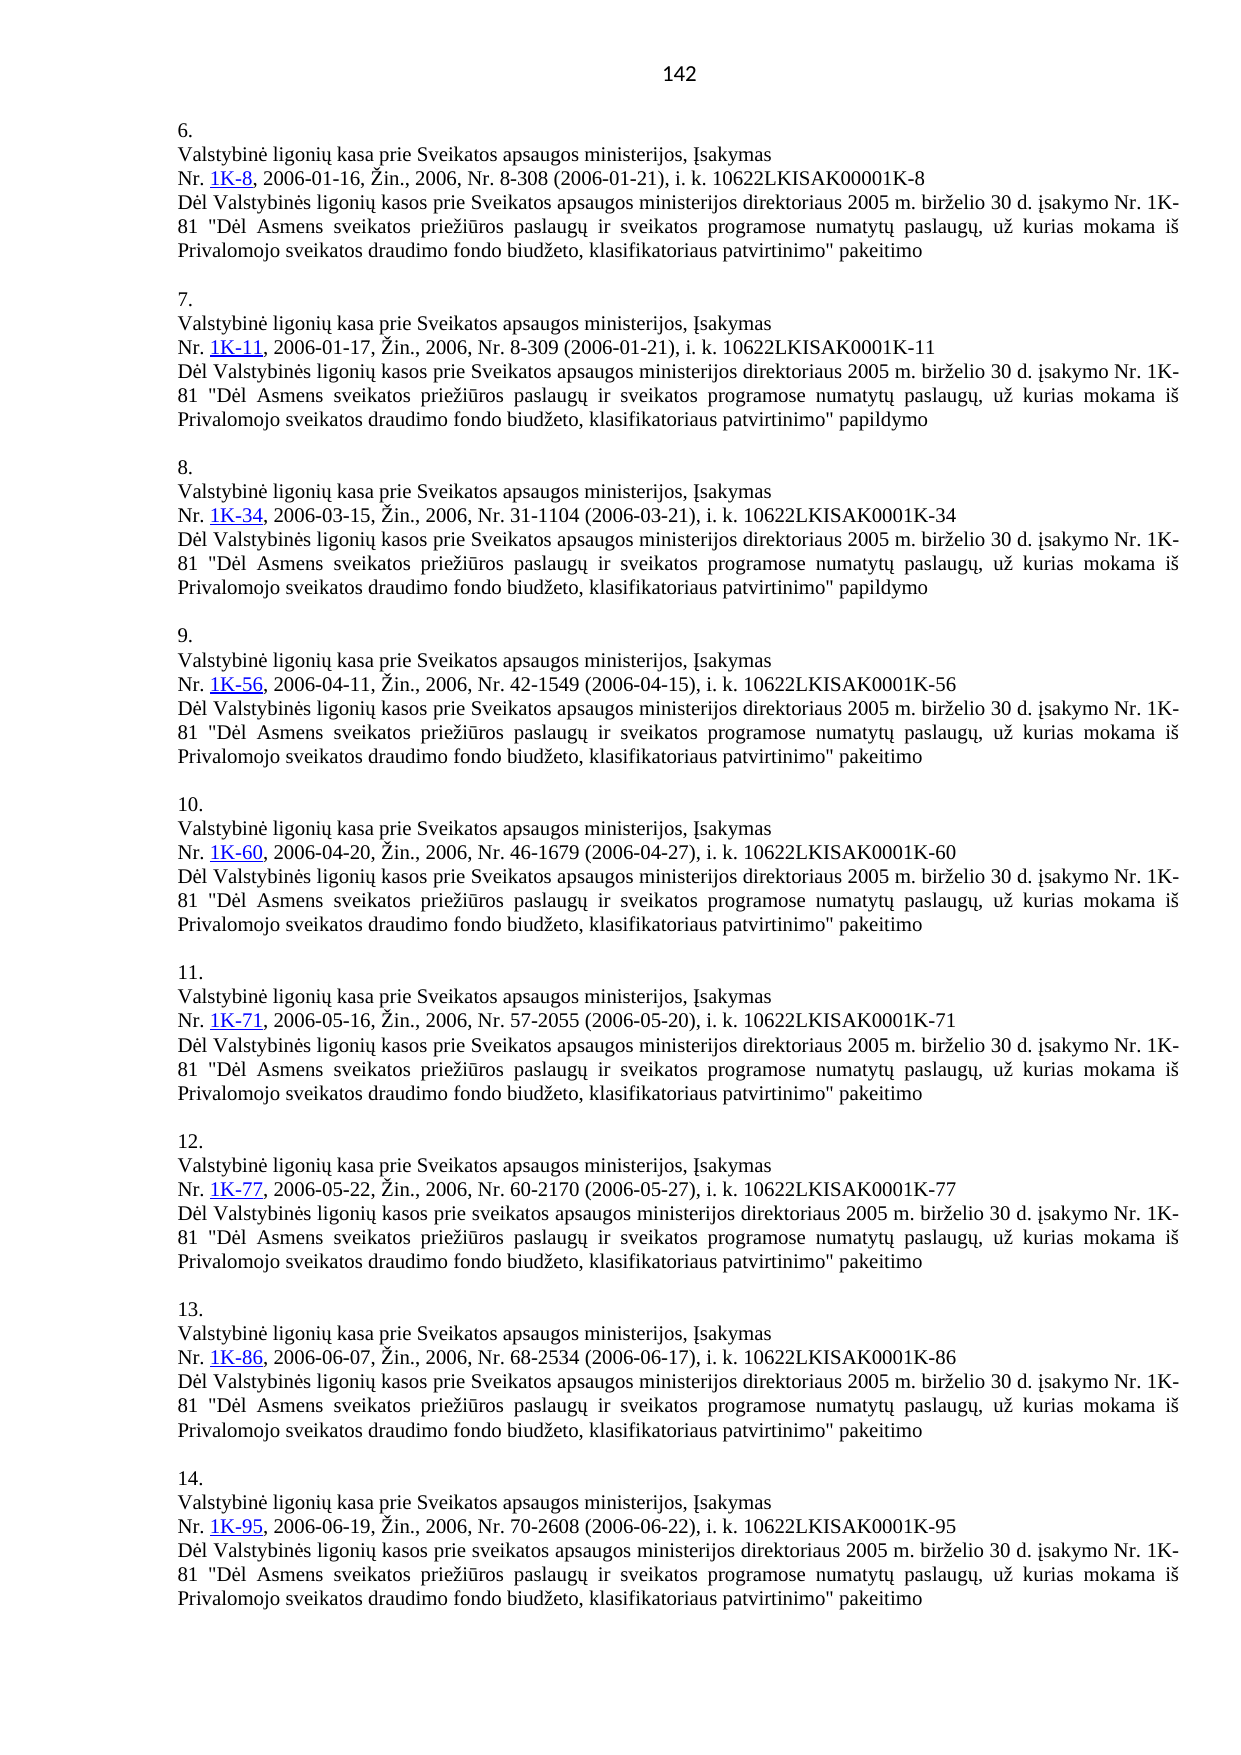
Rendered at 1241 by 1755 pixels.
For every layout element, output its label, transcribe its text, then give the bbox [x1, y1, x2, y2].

text 10. [177, 792, 1181, 816]
text Valstybinė ligonių kasa prie Sveikatos apsaugos ministerijos, Įsakymas [177, 142, 1181, 166]
text Nr. 1K-95, 2006-06-19, Žin., 2006, Nr. 70-2608 (2006-06-22), i. k. 10622LKISAK0001K-95 [177, 1514, 1181, 1538]
text Nr. 1K-60, 2006-04-20, Žin., 2006, Nr. 46-1679 (2006-04-27), i. k. 10622LKISAK0001K-60 [177, 840, 1181, 864]
text Nr. 1K-34, 2006-03-15, Žin., 2006, Nr. 31-1104 (2006-03-21), i. k. 10622LKISAK0001K-34 [177, 503, 1181, 527]
text 7. [177, 287, 1181, 311]
text Dėl Valstybinės ligonių kasos prie sveikatos apsaugos ministerijos direktoriaus 2005 m. birželio 30 d. įsakymo Nr. 1K-81 "Dėl Asmens sveikatos priežiūros paslaugų ir sveikatos programose numatytų paslaugų, už kurias mokama iš Privalomojo sveikatos draudimo fondo biudžeto, klasifikatoriaus patvirtinimo" pakeitimo [177, 1538, 1181, 1610]
text Valstybinė ligonių kasa prie Sveikatos apsaugos ministerijos, Įsakymas [177, 647, 1181, 672]
text Valstybinė ligonių kasa prie Sveikatos apsaugos ministerijos, Įsakymas [177, 1321, 1181, 1345]
text Nr. 1K-11, 2006-01-17, Žin., 2006, Nr. 8-309 (2006-01-21), i. k. 10622LKISAK0001K-11 [177, 335, 1181, 359]
text Dėl Valstybinės ligonių kasos prie Sveikatos apsaugos ministerijos direktoriaus 2005 m. birželio 30 d. įsakymo Nr. 1K-81 "Dėl Asmens sveikatos priežiūros paslaugų ir sveikatos programose numatytų paslaugų, už kurias mokama iš Privalomojo sveikatos draudimo fondo biudžeto, klasifikatoriaus patvirtinimo" pakeitimo [177, 1369, 1181, 1442]
text Valstybinė ligonių kasa prie Sveikatos apsaugos ministerijos, Įsakymas [177, 1490, 1181, 1514]
text Nr. 1K-71, 2006-05-16, Žin., 2006, Nr. 57-2055 (2006-05-20), i. k. 10622LKISAK0001K-71 [177, 1008, 1181, 1032]
text 13. [177, 1297, 1181, 1321]
text Valstybinė ligonių kasa prie Sveikatos apsaugos ministerijos, Įsakymas [177, 311, 1181, 335]
text Dėl Valstybinės ligonių kasos prie Sveikatos apsaugos ministerijos direktoriaus 2005 m. birželio 30 d. įsakymo Nr. 1K-81 "Dėl Asmens sveikatos priežiūros paslaugų ir sveikatos programose numatytų paslaugų, už kurias mokama iš Privalomojo sveikatos draudimo fondo biudžeto, klasifikatoriaus patvirtinimo" pakeitimo [177, 696, 1181, 768]
text Valstybinė ligonių kasa prie Sveikatos apsaugos ministerijos, Įsakymas [177, 984, 1181, 1008]
text Dėl Valstybinės ligonių kasos prie Sveikatos apsaugos ministerijos direktoriaus 2005 m. birželio 30 d. įsakymo Nr. 1K-81 "Dėl Asmens sveikatos priežiūros paslaugų ir sveikatos programose numatytų paslaugų, už kurias mokama iš Privalomojo sveikatos draudimo fondo biudžeto, klasifikatoriaus patvirtinimo" pakeitimo [177, 864, 1181, 936]
text 11. [177, 960, 1181, 984]
text Nr. 1K-8, 2006-01-16, Žin., 2006, Nr. 8-308 (2006-01-21), i. k. 10622LKISAK00001K-8 [177, 166, 1181, 190]
text Dėl Valstybinės ligonių kasos prie Sveikatos apsaugos ministerijos direktoriaus 2005 m. birželio 30 d. įsakymo Nr. 1K-81 "Dėl Asmens sveikatos priežiūros paslaugų ir sveikatos programose numatytų paslaugų, už kurias mokama iš Privalomojo sveikatos draudimo fondo biudžeto, klasifikatoriaus patvirtinimo" papildymo [177, 527, 1181, 599]
text 12. [177, 1129, 1181, 1153]
text 8. [177, 455, 1181, 479]
text Nr. 1K-86, 2006-06-07, Žin., 2006, Nr. 68-2534 (2006-06-17), i. k. 10622LKISAK0001K-86 [177, 1345, 1181, 1369]
text Dėl Valstybinės ligonių kasos prie Sveikatos apsaugos ministerijos direktoriaus 2005 m. birželio 30 d. įsakymo Nr. 1K- 81 "Dėl Asmens sveikatos priežiūros paslaugų ir sveikatos programose numatytų paslaugų, už kurias mokama iš Privalomojo sveikatos draudimo fondo biudžeto, klasifikatoriaus patvirtinimo" papildymo [177, 359, 1181, 431]
text Dėl Valstybinės ligonių kasos prie Sveikatos apsaugos ministerijos direktoriaus 2005 m. birželio 30 d. įsakymo Nr. 1K- 81 "Dėl Asmens sveikatos priežiūros paslaugų ir sveikatos programose numatytų paslaugų, už kurias mokama iš Privalomojo sveikatos draudimo fondo biudžeto, klasifikatoriaus patvirtinimo" pakeitimo [177, 190, 1181, 262]
text 14. [177, 1466, 1181, 1490]
text 6. [177, 118, 1181, 142]
text Dėl Valstybinės ligonių kasos prie Sveikatos apsaugos ministerijos direktoriaus 2005 m. birželio 30 d. įsakymo Nr. 1K-81 "Dėl Asmens sveikatos priežiūros paslaugų ir sveikatos programose numatytų paslaugų, už kurias mokama iš Privalomojo sveikatos draudimo fondo biudžeto, klasifikatoriaus patvirtinimo" pakeitimo [177, 1032, 1181, 1105]
text Nr. 1K-56, 2006-04-11, Žin., 2006, Nr. 42-1549 (2006-04-15), i. k. 10622LKISAK0001K-56 [177, 672, 1181, 696]
text Nr. 1K-77, 2006-05-22, Žin., 2006, Nr. 60-2170 (2006-05-27), i. k. 10622LKISAK0001K-77 [177, 1177, 1181, 1201]
text Dėl Valstybinės ligonių kasos prie sveikatos apsaugos ministerijos direktoriaus 2005 m. birželio 30 d. įsakymo Nr. 1K-81 "Dėl Asmens sveikatos priežiūros paslaugų ir sveikatos programose numatytų paslaugų, už kurias mokama iš Privalomojo sveikatos draudimo fondo biudžeto, klasifikatoriaus patvirtinimo" pakeitimo [177, 1201, 1181, 1273]
text Valstybinė ligonių kasa prie Sveikatos apsaugos ministerijos, Įsakymas [177, 1153, 1181, 1177]
text Valstybinė ligonių kasa prie Sveikatos apsaugos ministerijos, Įsakymas [177, 816, 1181, 840]
text Valstybinė ligonių kasa prie Sveikatos apsaugos ministerijos, Įsakymas [177, 479, 1181, 503]
text 9. [177, 623, 1181, 647]
